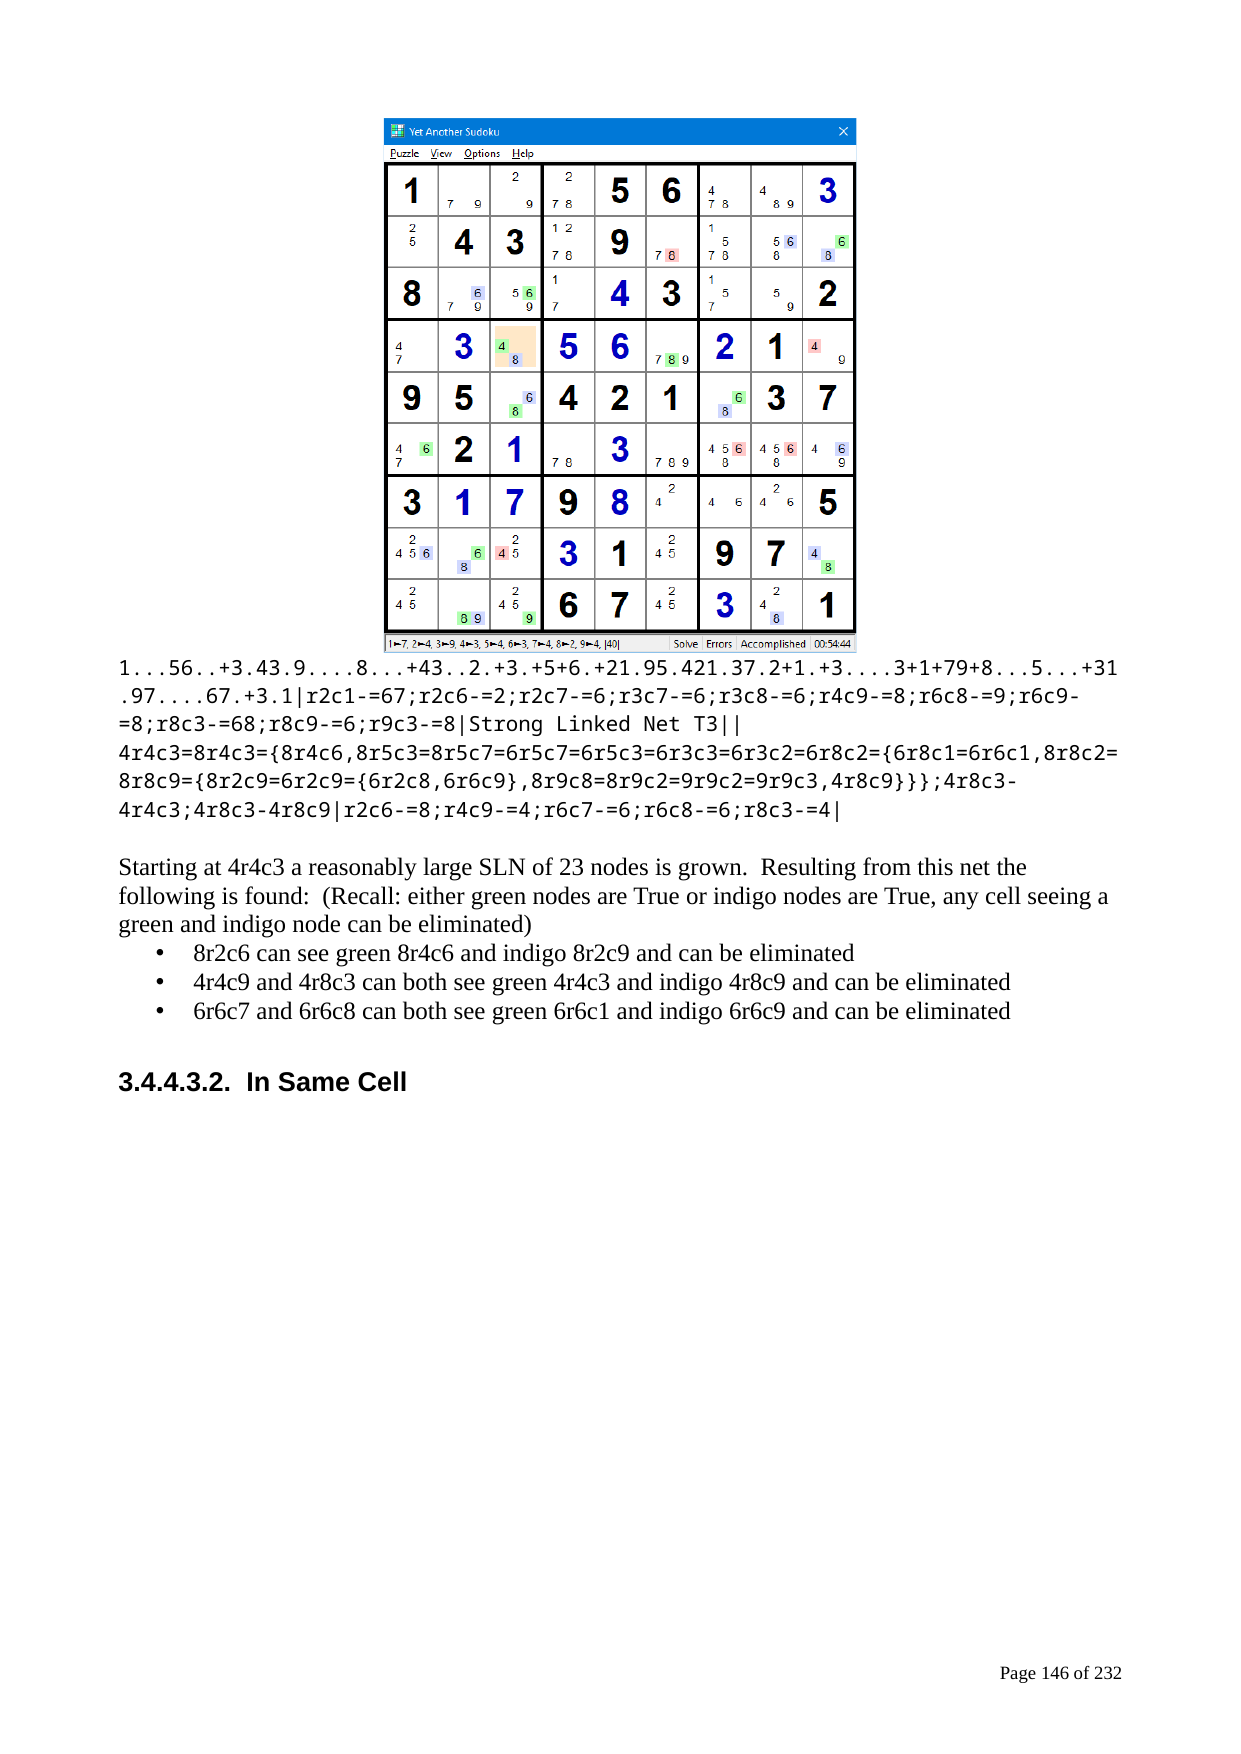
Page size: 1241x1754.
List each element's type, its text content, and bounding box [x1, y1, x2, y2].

text Starting at 4r4c3 a reasonably large SLN of 23 nodes is grown. Resulting from this net the following is found: (Recall: either green nodes are True or indigo nodes are True, any cell seeing a green and indigo node can be eliminated) [118, 852, 1122, 938]
list 8r2c6 can see green 8r4c6 and indigo 8r2c9 and can be eliminated [156, 938, 1122, 967]
list 6r6c7 and 6r6c8 can both see green 6r6c1 and indigo 6r6c9 and can be eliminated [156, 996, 1122, 1024]
picture [383, 118, 857, 653]
text 1...56..+3.43.9....8...+43..2.+3.+5+6.+21.95.421.37.2+1.+3....3+1+79+8...5...+31.97....67.+3.1|r2c1-=67;r2c6-=2;r2c7-=6;r3c7-=6;r3c8-=6;r4c9-=8;r6c8-=9;r6c9-=8;r8c3-=68;r8c9-=6;r9c3-=8|Strong Linked Net T3||4r4c3=8r4c3={8r4c6,8r5c3=8r5c7=6r5c7=6r5c3=6r3c3=6r3c2=6r8c2={6r8c1=6r6c1,8r8c2=8r8c9={8r2c9=6r2c9={6r2c8,6r6c9},8r9c8=8r9c2=9r9c2=9r9c3,4r8c9}}};4r8c3-4r4c3;4r8c3-4r8c9|r2c6-=8;r4c9-=4;r6c7-=6;r6c8-=6;r8c3-=4| [118, 653, 1122, 823]
subtitle In Same Cell [118, 1066, 1122, 1097]
list 4r4c9 and 4r8c3 can both see green 4r4c3 and indigo 4r8c9 and can be eliminated [156, 967, 1122, 996]
